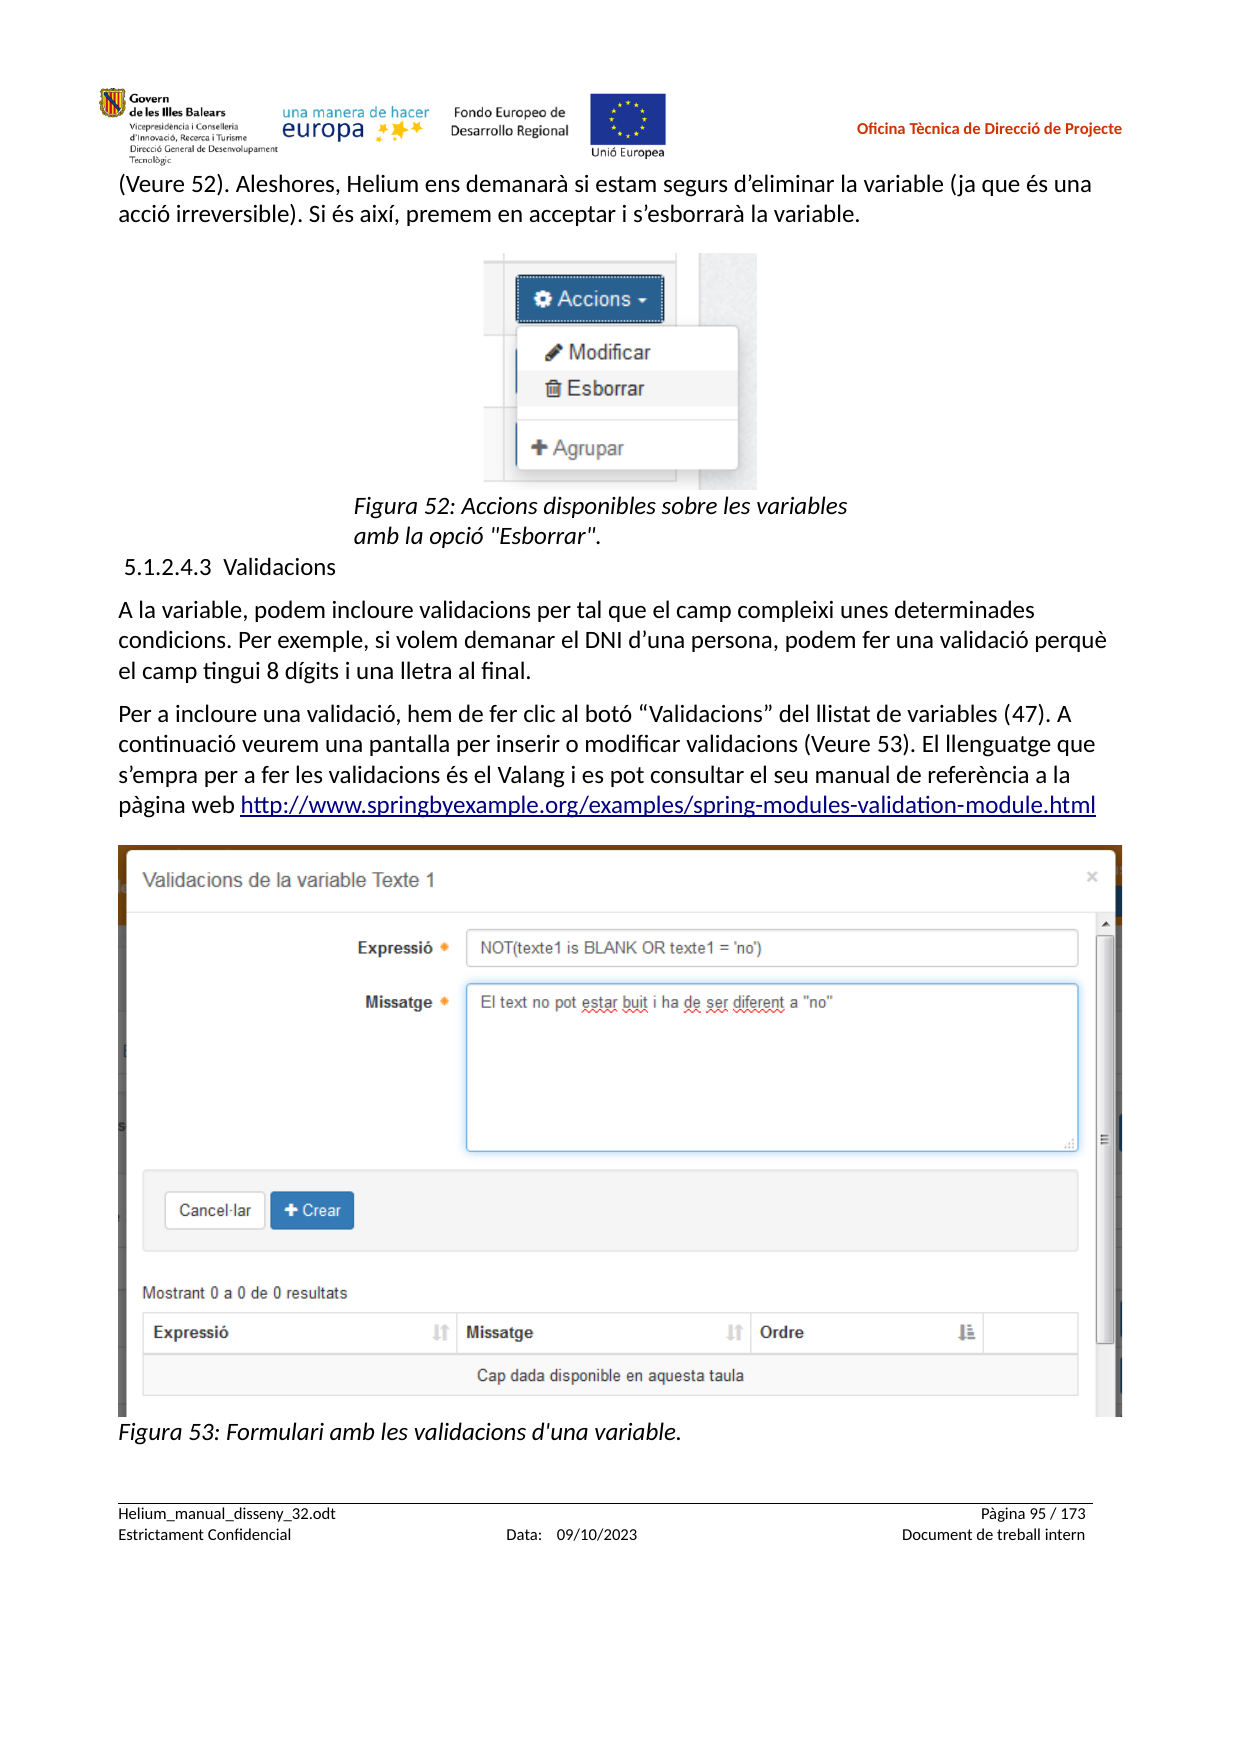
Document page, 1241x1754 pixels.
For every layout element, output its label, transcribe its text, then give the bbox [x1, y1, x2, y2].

text [483, 241, 757, 253]
picture [118, 845, 1123, 1417]
text Figura 52: Accions disponibles sobre les variables amb la opció "Esborrar". [354, 490, 887, 551]
picture [99, 87, 668, 166]
subtitle [757, 241, 887, 254]
subtitle Validacions [118, 490, 1122, 581]
text Per a incloure una validació, hem de fer clic al botó “Validacions” del llistat de variables (47). A continuació veurem una pantalla per inserir o modificar validacions (Veure 53). El llenguatge que s’empra per a fer les validacions és el Valang i es pot consultar el seu manual de referència a la pàgina web http://www.springbyexample.org/examples/spring-modules-validation-module.html [118, 698, 1122, 820]
text Figura 53: Formulari amb les validacions d'una variable. [118, 1417, 1122, 1447]
text (Veure 52). Aleshores, Helium ens demanarà si estam segurs d’eliminar la variable (ja que és una acció irreversible). Si és així, premem en acceptar i s’esborrarà la variable. [118, 168, 1122, 229]
picture [483, 253, 757, 490]
text A la variable, podem incloure validacions per tal que el camp compleixi unes determinades condicions. Per exemple, si volem demanar el DNI d’una persona, podem fer una validació perquè el camp tingui 8 dígits i una lletra al final. [118, 594, 1122, 685]
subtitle [354, 241, 483, 254]
